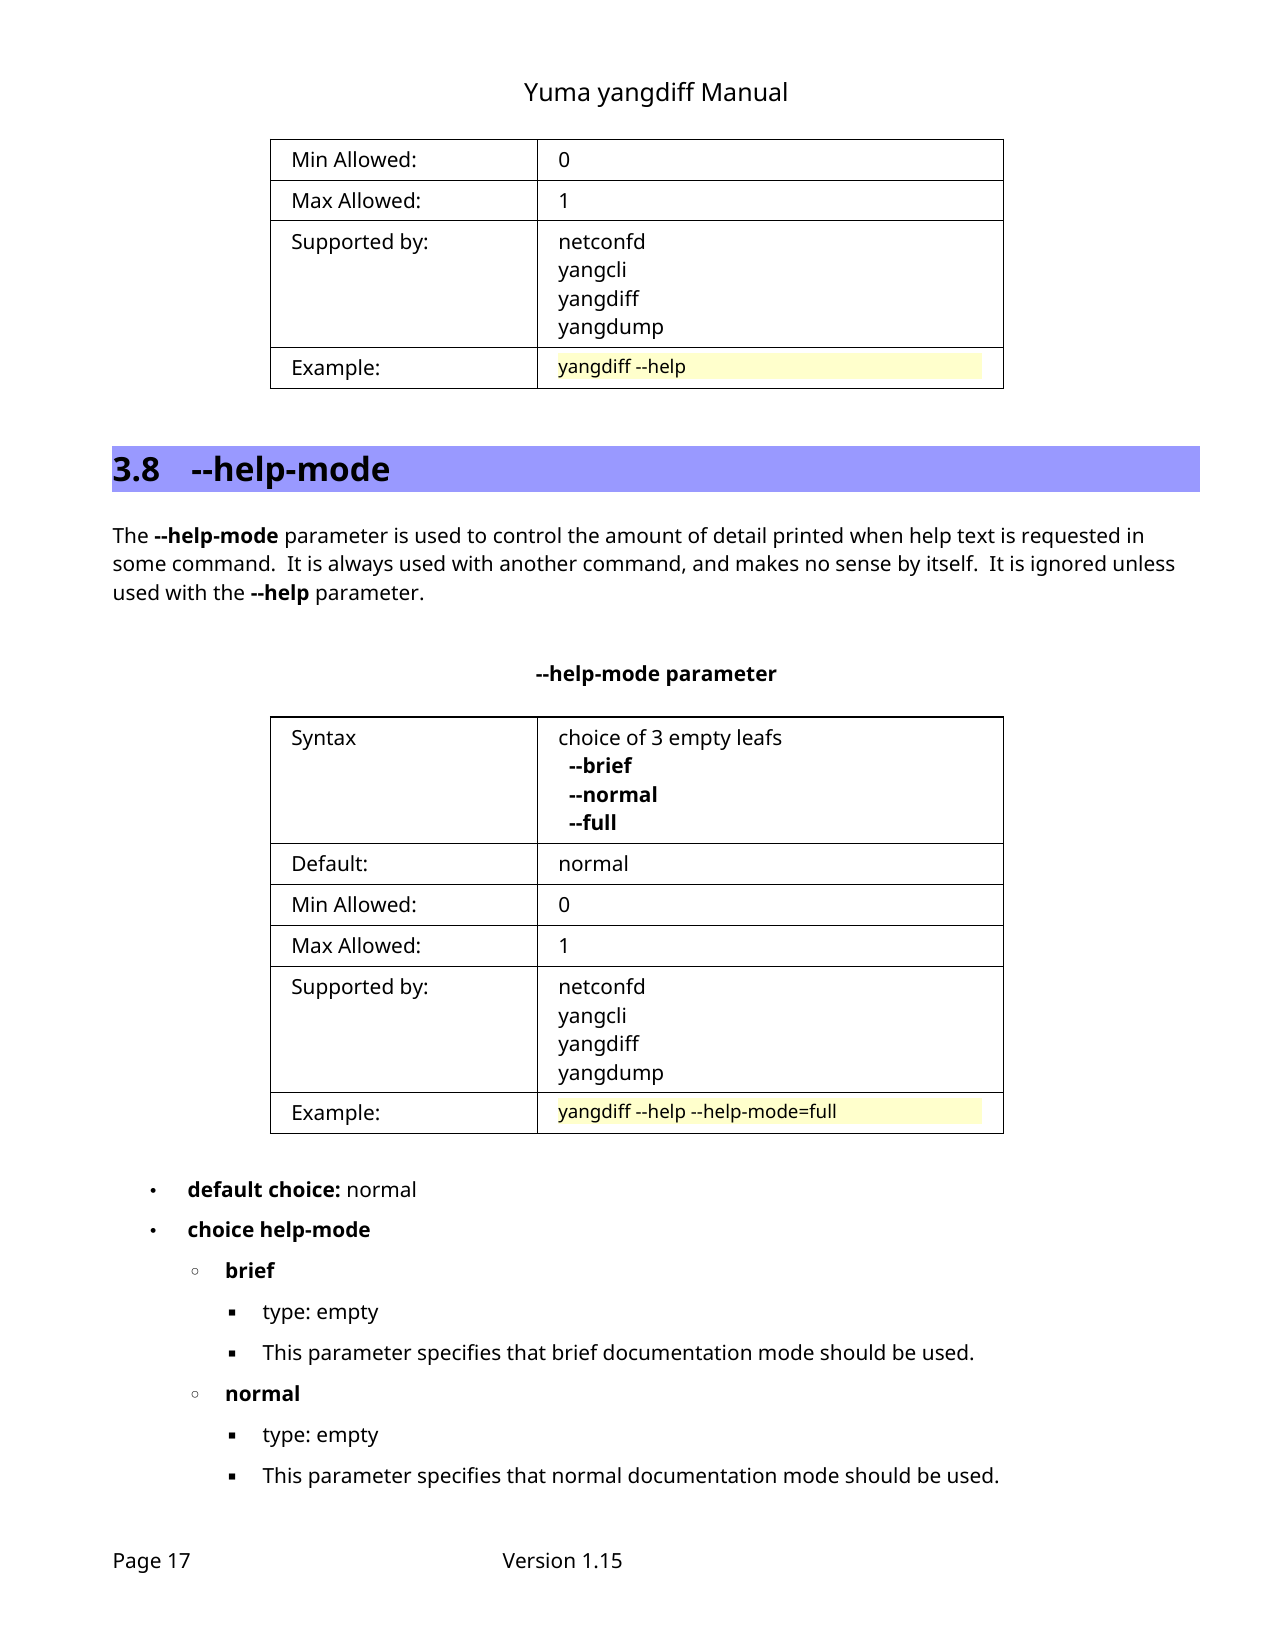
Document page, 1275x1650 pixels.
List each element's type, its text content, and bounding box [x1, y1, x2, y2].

table_cell 1 [538, 926, 1003, 966]
table_cell Supported by: [271, 221, 537, 347]
table_cell 1 [538, 181, 1003, 220]
list type: empty [225, 1297, 1200, 1326]
subtitle --help-mode parameter [127, 659, 1185, 688]
list default choice: normal [150, 1175, 1200, 1203]
table_header choice of 3 empty leafs --brief --normal --full [538, 718, 1003, 843]
list choice help-mode [150, 1216, 1200, 1244]
table_cell Max Allowed: [271, 926, 537, 966]
table_cell yangdiff --help --help-mode=full [538, 1093, 1003, 1133]
table_cell Example: [271, 1093, 537, 1133]
table_cell Example: [271, 348, 537, 388]
table_cell Supported by: [271, 967, 537, 1092]
table_cell Min Allowed: [271, 885, 537, 924]
subtitle --help-mode [112, 446, 1200, 492]
table_cell normal [538, 844, 1003, 884]
list This parameter specifies that brief documentation mode should be used. [225, 1338, 1200, 1367]
list type: empty [225, 1420, 1200, 1449]
list brief [187, 1257, 1200, 1285]
table_cell netconfd yangcli yangdiff yangdump [538, 221, 1003, 347]
table_header Syntax [271, 718, 537, 843]
table_cell Max Allowed: [271, 181, 537, 220]
list This parameter specifies that normal documentation mode should be used. [225, 1461, 1200, 1490]
table_cell yangdiff --help [538, 348, 1003, 388]
table_cell Min Allowed: [271, 140, 537, 179]
text The --help-mode parameter is used to control the amount of detail printed when help text is requested in some command. It is always used with another command, and makes no sense by itself. It is ignored unless used with the --help parameter. [112, 521, 1200, 606]
table_cell netconfd yangcli yangdiff yangdump [538, 967, 1003, 1092]
list normal [187, 1379, 1200, 1408]
table_cell 0 [538, 140, 1003, 179]
table_cell 0 [538, 885, 1003, 924]
table_cell Default: [271, 844, 537, 884]
